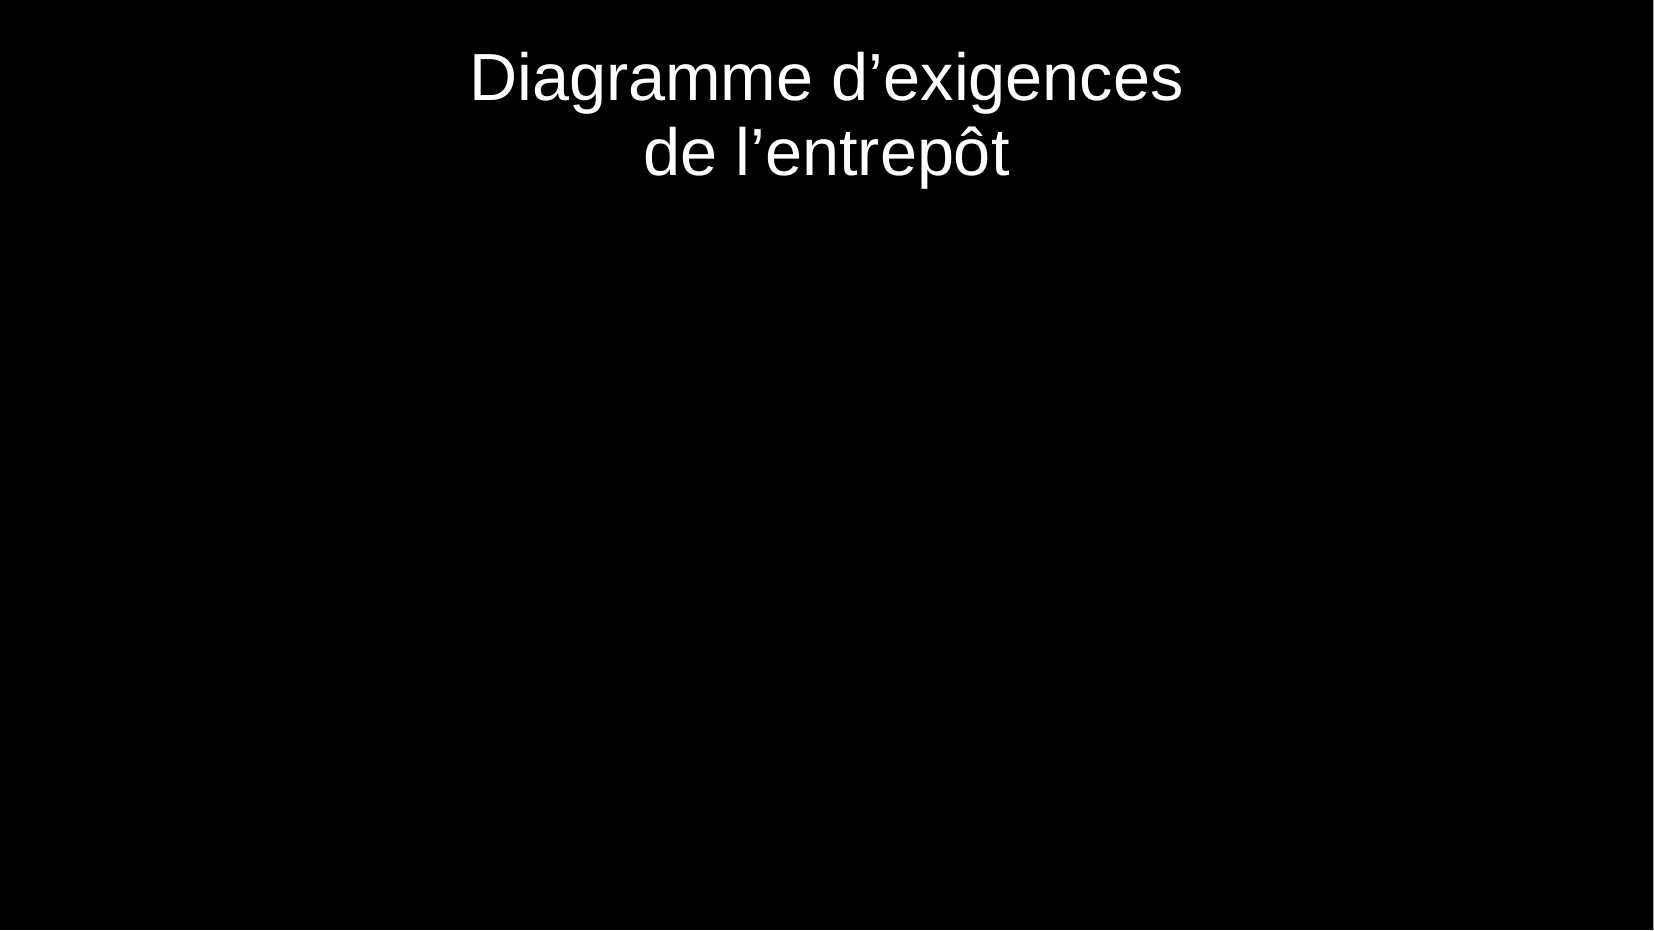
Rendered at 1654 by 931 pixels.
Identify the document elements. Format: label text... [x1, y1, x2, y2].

title Diagramme d’exigences de l’entrepôt [82, 37, 1571, 193]
